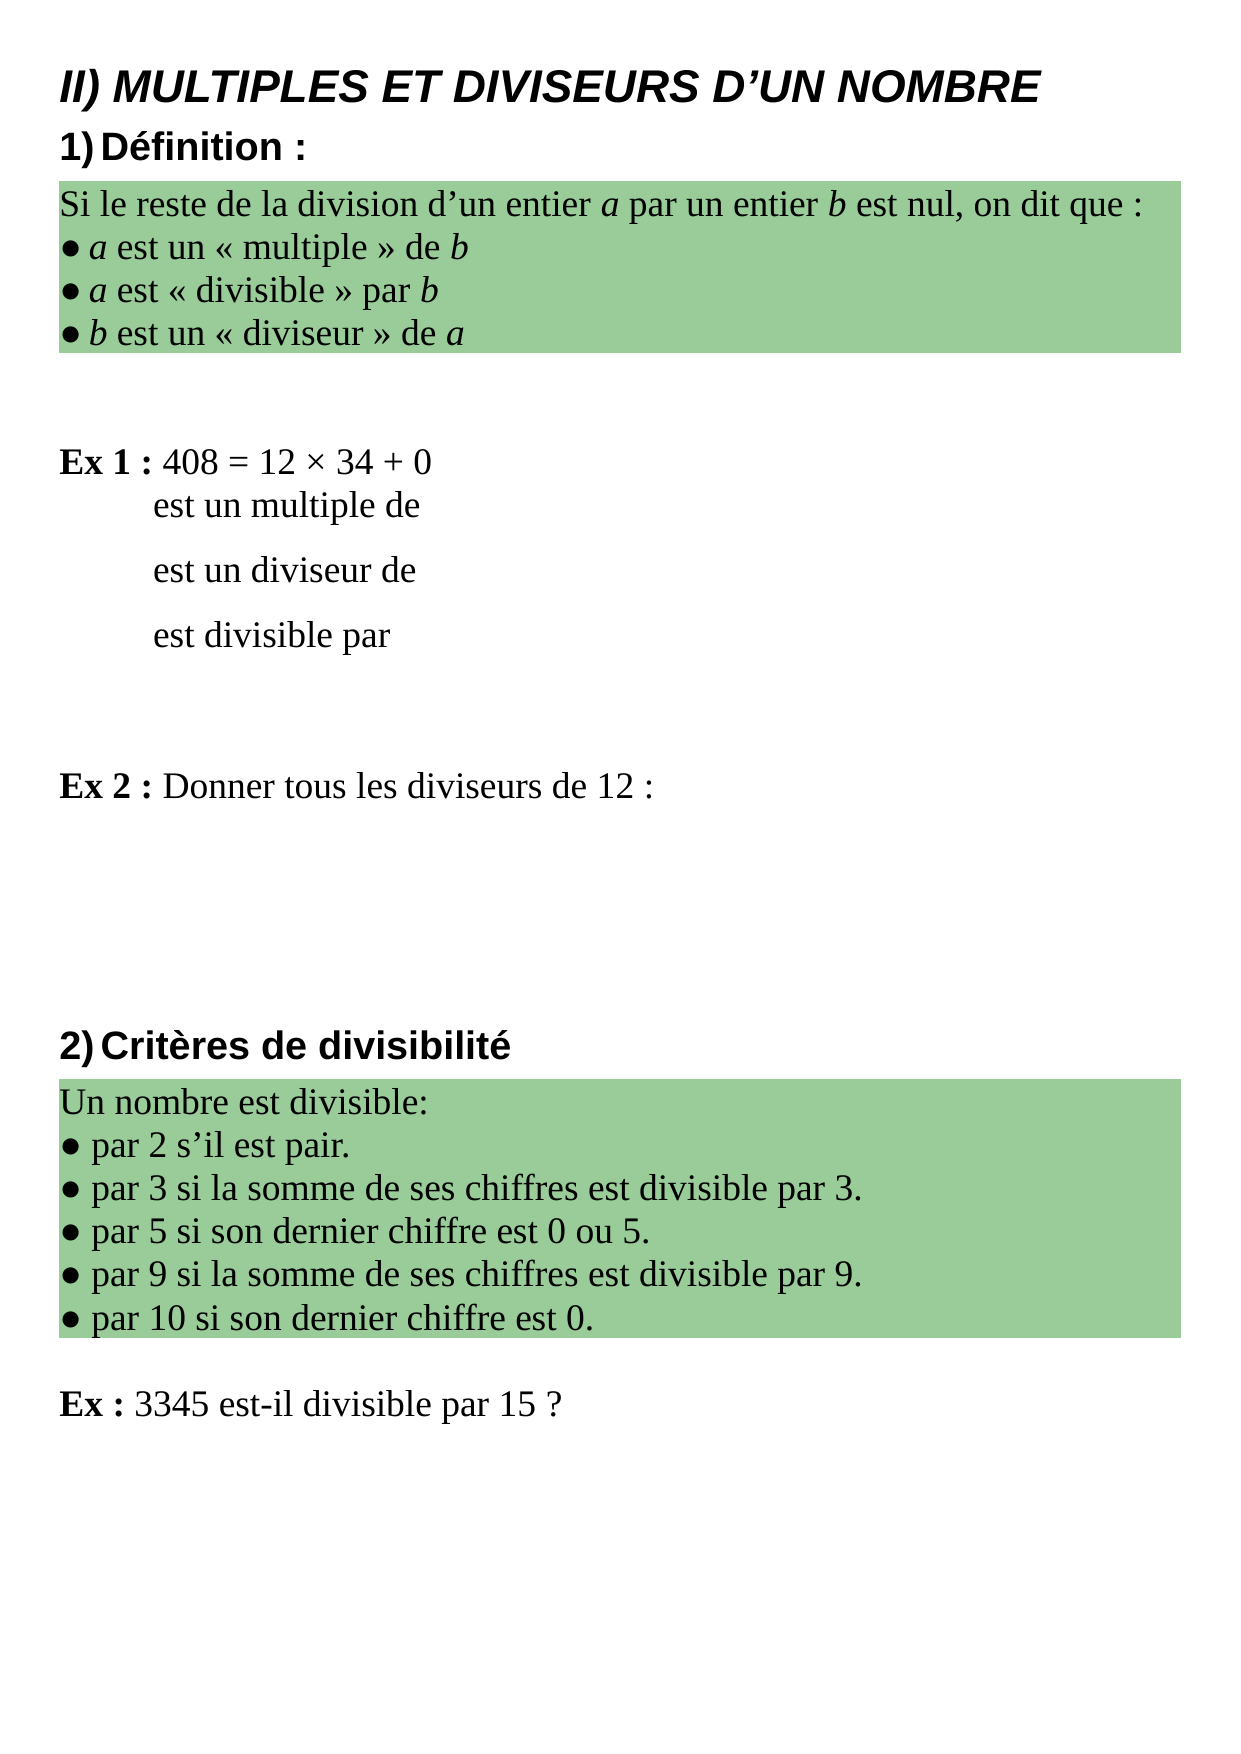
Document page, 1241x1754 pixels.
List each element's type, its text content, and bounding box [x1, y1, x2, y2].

text est un diviseur de [59, 547, 1181, 591]
text Un nombre est divisible: [59, 1079, 1181, 1122]
text ● par 9 si la somme de ses chiffres est divisible par 9. [59, 1252, 1181, 1295]
text est divisible par [59, 612, 1181, 655]
list Critères de divisibilité [59, 1022, 1181, 1067]
text est un multiple de [59, 483, 1181, 526]
text ● par 5 si son dernier chiffre est 0 ou 5. [59, 1209, 1181, 1252]
text ● par 10 si son dernier chiffre est 0. [59, 1295, 1181, 1338]
text Ex : 3345 est-il divisible par 15 ? [59, 1381, 1181, 1424]
text Ex 2 : Donner tous les diviseurs de 12 : [59, 763, 1181, 806]
list Multiples et diviseurs d’un nombre [59, 59, 1181, 112]
text Ex 1 : 408 = 12 × 34 + 0 [59, 440, 1181, 483]
text ● par 2 s’il est pair. [59, 1122, 1181, 1166]
list a est un « multiple » de b [59, 224, 1181, 267]
list Définition : [59, 123, 1181, 169]
text Si le reste de la division d’un entier a par un entier b est nul, on dit que : [59, 181, 1181, 224]
list a est « divisible » par b [59, 267, 1181, 310]
list b est un « diviseur » de a [59, 310, 1181, 353]
text ● par 3 si la somme de ses chiffres est divisible par 3. [59, 1166, 1181, 1209]
